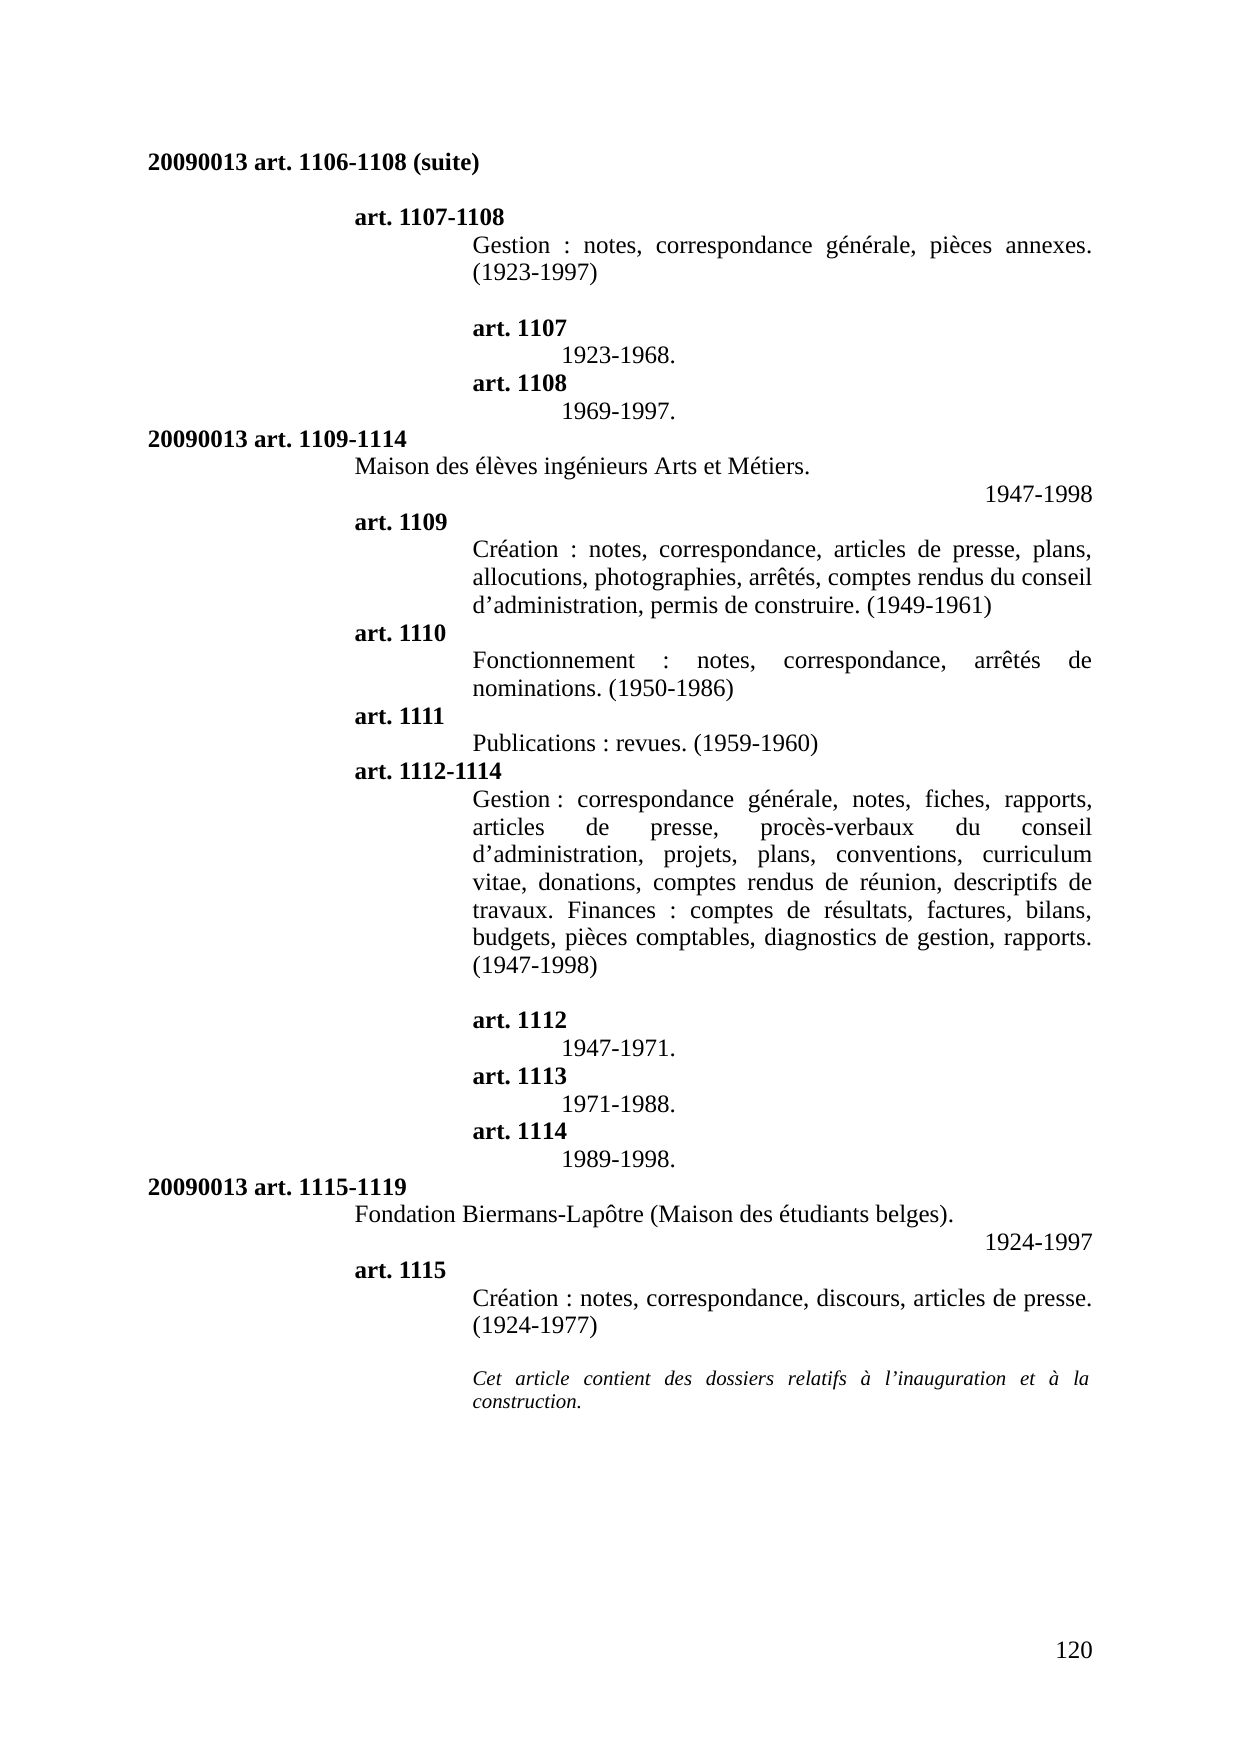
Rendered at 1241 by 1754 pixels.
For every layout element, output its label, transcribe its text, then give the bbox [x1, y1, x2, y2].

text art. 1107-1108 [354, 203, 1093, 231]
text art. 1109 [354, 508, 1093, 536]
text art. 1110 [354, 619, 1093, 646]
text Gestion : correspondance générale, notes, fiches, rapports, articles de presse, procès-verbaux du conseil d’administration, projets, plans, conventions, curriculum vitae, donations, comptes rendus de réunion, descriptifs de travaux. Finances : comptes de résultats, factures, bilans, budgets, pièces comptables, diagnostics de gestion, rapports. (1947-1998) [472, 785, 1093, 979]
text Cet article contient des dossiers relatifs à l’inauguration et à la construction. [472, 1367, 1093, 1413]
text 1969-1997. [561, 397, 1093, 425]
text 1989-1998. [561, 1145, 1093, 1173]
text Fonctionnement : notes, correspondance, arrêtés de nominations. (1950-1986) [472, 646, 1093, 702]
text 1923-1968. [561, 342, 1093, 369]
text Gestion : notes, correspondance générale, pièces annexes. (1923-1997) [472, 231, 1093, 286]
text Publications : revues. (1959-1960) [472, 729, 1093, 757]
text 1924-1997 [148, 1228, 1093, 1256]
text art. 1112 [472, 1007, 1093, 1034]
text art. 1111 [354, 702, 1093, 729]
text art. 1113 [472, 1062, 1093, 1090]
text 20090013 art. 1106-1108 (suite) [148, 148, 1093, 175]
text art. 1112-1114 [354, 757, 1093, 785]
text art. 1115 [354, 1256, 1093, 1284]
text art. 1108 [472, 369, 1093, 397]
text Maison des élèves ingénieurs Arts et Métiers. [354, 452, 1093, 480]
text art. 1107 [472, 314, 1093, 342]
text Création : notes, correspondance, articles de presse, plans, allocutions, photographies, arrêtés, comptes rendus du conseil d’administration, permis de construire. (1949-1961) [472, 536, 1093, 619]
text Fondation Biermans-Lapôtre (Maison des étudiants belges). [354, 1201, 1093, 1228]
text 20090013 art. 1115-1119 [148, 1173, 1093, 1201]
text 20090013 art. 1109-1114 [148, 425, 1093, 452]
text 1947-1971. [561, 1034, 1093, 1062]
text art. 1114 [472, 1117, 1093, 1145]
text 1947-1998 [148, 480, 1093, 508]
text Création : notes, correspondance, discours, articles de presse. (1924-1977) [472, 1284, 1093, 1339]
text 1971-1988. [561, 1090, 1093, 1117]
